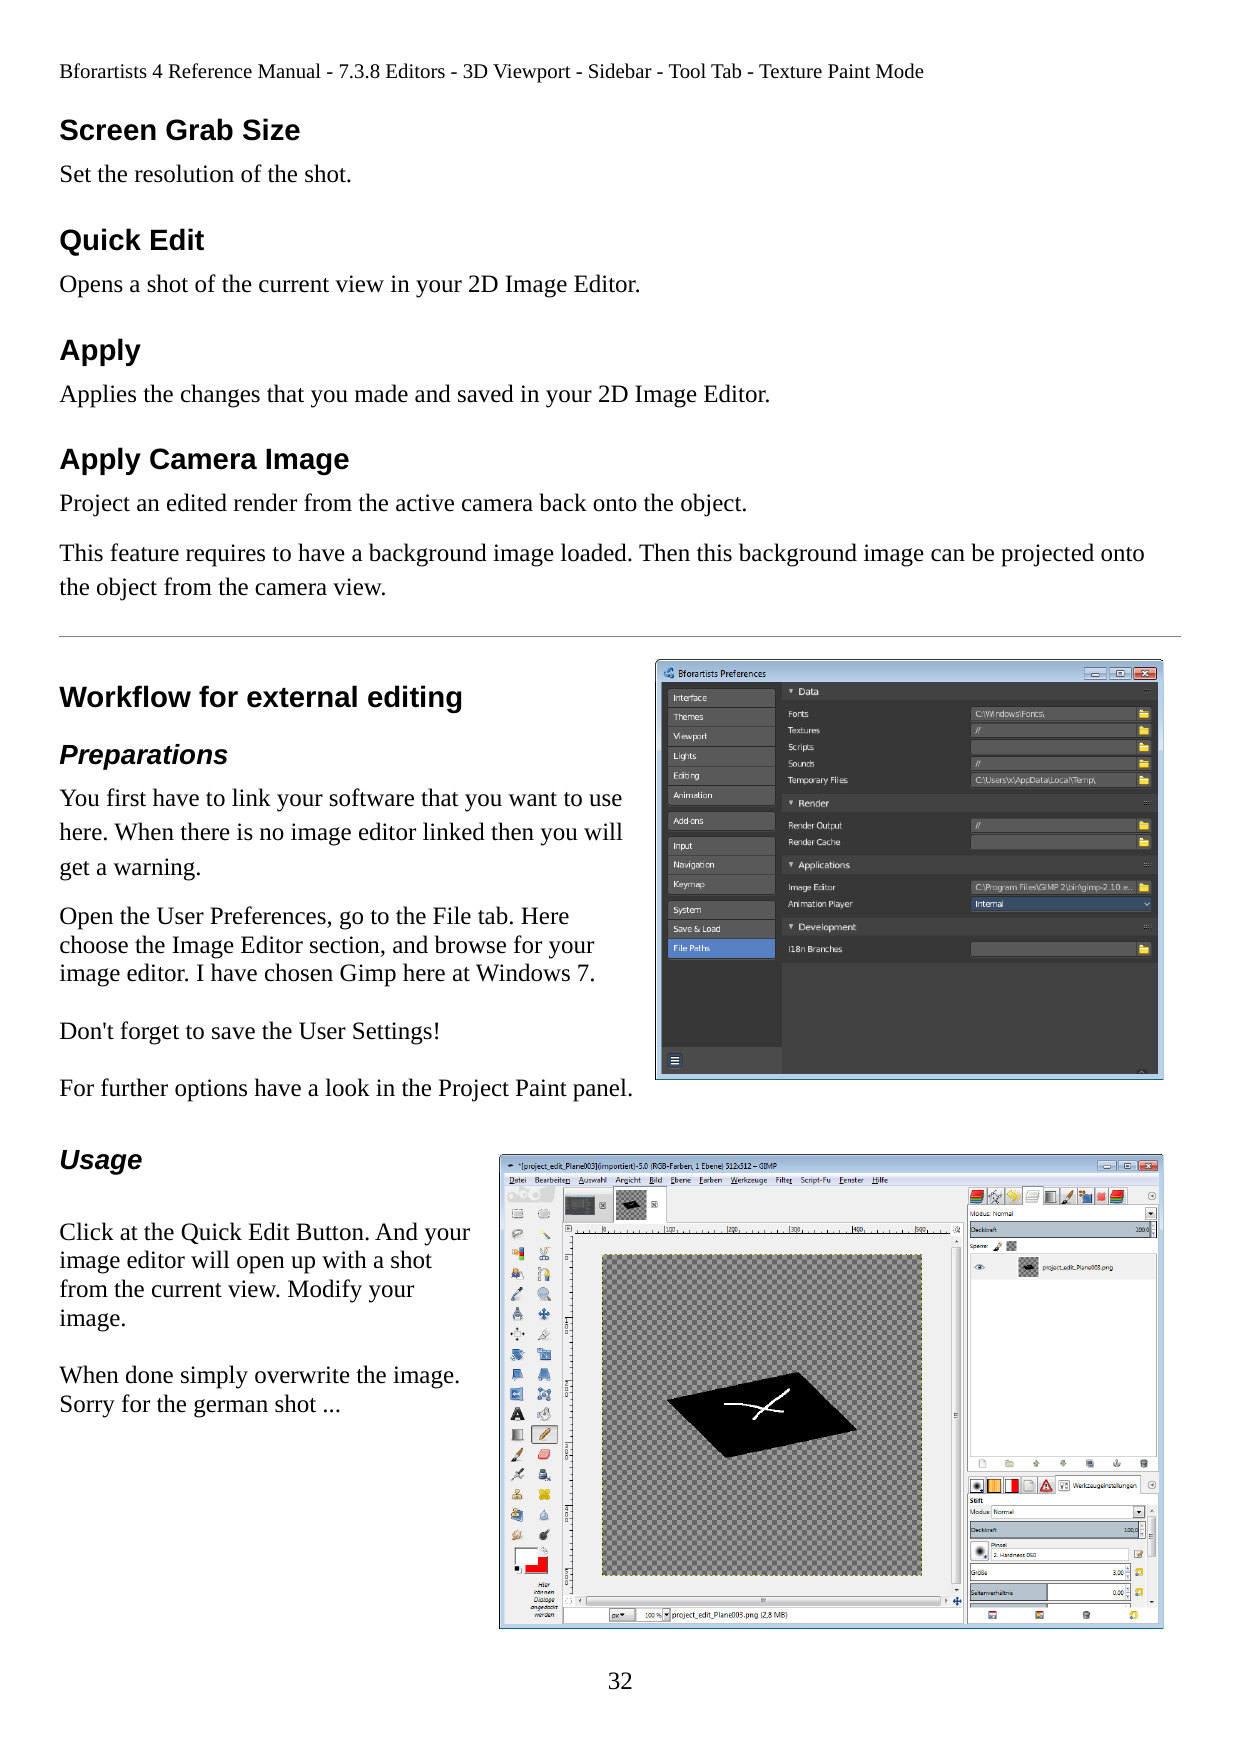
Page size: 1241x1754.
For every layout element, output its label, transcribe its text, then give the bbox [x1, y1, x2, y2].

subtitle Workflow for external editing [59, 680, 655, 714]
subtitle Apply [59, 332, 1181, 366]
text Open the User Preferences, go to the File tab. Here choose the Image Editor section, and browse for your image editor. I have chosen Gimp here at Windows 7. [59, 901, 655, 987]
subtitle [1164, 739, 1181, 771]
text This feature requires to have a background image loaded. Then this background image can be projected onto the object from the camera view. [59, 538, 1181, 601]
subtitle Usage [59, 1143, 1181, 1175]
picture [499, 1154, 1164, 1629]
text For further options have a look in the Project Paint panel. [59, 1073, 1181, 1102]
picture [655, 659, 1164, 1080]
text Click at the Quick Edit Button. And your image editor will open up with a shot from the current view. Modify your image. [59, 1217, 499, 1332]
subtitle Preparations [59, 739, 655, 771]
text When done simply overwrite the image. Sorry for the german shot ... [59, 1360, 499, 1418]
text Set the resolution of the shot. [59, 159, 1181, 188]
text You first have to link your software that you want to use here. When there is no image editor linked then you will get a warning. [59, 783, 655, 881]
subtitle Screen Grab Size [59, 113, 1181, 146]
text Project an edited render from the active camera back onto the object. [59, 488, 1181, 517]
text Applies the changes that you made and saved in your 2D Image Editor. [59, 379, 1181, 407]
subtitle Apply Camera Image [59, 442, 1181, 476]
subtitle Quick Edit [59, 222, 1181, 256]
text Opens a shot of the current view in your 2D Image Editor. [59, 269, 1181, 297]
text Don't forget to save the User Settings! [59, 1016, 655, 1045]
